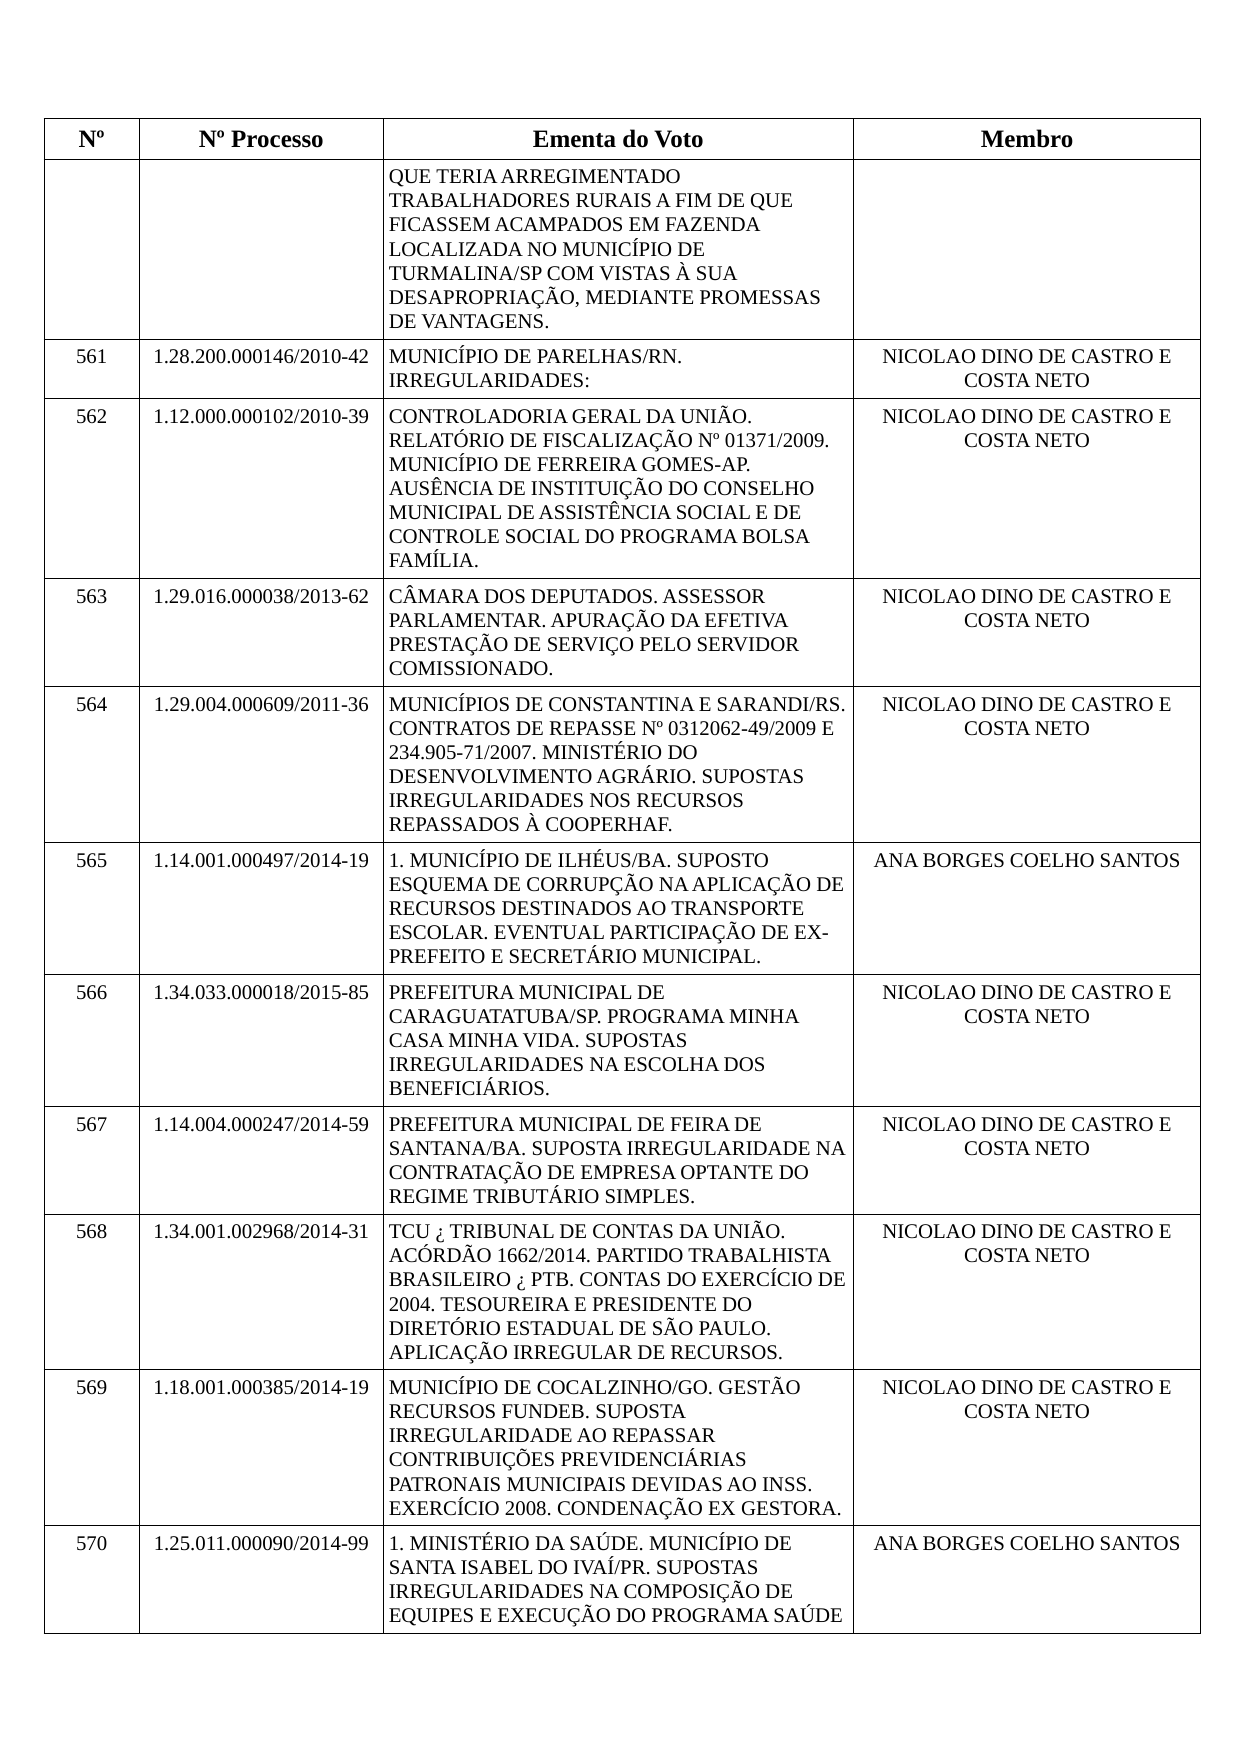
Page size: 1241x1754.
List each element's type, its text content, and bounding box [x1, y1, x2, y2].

table_cell ANA BORGES COELHO SANTOS [854, 1526, 1200, 1633]
table_cell MUNICÍPIO DE PARELHAS/RN. IRREGULARIDADES: [384, 340, 853, 398]
table_cell 1.34.001.002968/2014-31 [140, 1215, 383, 1369]
table_cell 1.29.004.000609/2011-36 [140, 687, 383, 842]
table_cell 561 [45, 340, 139, 398]
table_cell 566 [45, 975, 139, 1106]
table_header Ementa do Voto [384, 119, 853, 158]
table_cell PREFEITURA MUNICIPAL DE CARAGUATATUBA/SP. PROGRAMA MINHA CASA MINHA VIDA. SUPOSTAS IRREGULARIDADES NA ESCOLHA DOS BENEFICIÁRIOS. [384, 975, 853, 1106]
table_cell 1.14.001.000497/2014-19 [140, 843, 383, 974]
table_cell 1. MUNICÍPIO DE ILHÉUS/BA. SUPOSTO ESQUEMA DE CORRUPÇÃO NA APLICAÇÃO DE RECURSOS DESTINADOS AO TRANSPORTE ESCOLAR. EVENTUAL PARTICIPAÇÃO DE EX-PREFEITO E SECRETÁRIO MUNICIPAL. [384, 843, 853, 974]
table_cell NICOLAO DINO DE CASTRO E COSTA NETO [854, 975, 1200, 1106]
table_cell TCU ¿ TRIBUNAL DE CONTAS DA UNIÃO. ACÓRDÃO 1662/2014. PARTIDO TRABALHISTA BRASILEIRO ¿ PTB. CONTAS DO EXERCÍCIO DE 2004. TESOUREIRA E PRESIDENTE DO DIRETÓRIO ESTADUAL DE SÃO PAULO. APLICAÇÃO IRREGULAR DE RECURSOS. [384, 1215, 853, 1369]
table_header Membro [854, 119, 1200, 158]
table_cell 1.28.200.000146/2010-42 [140, 340, 383, 398]
table_cell NICOLAO DINO DE CASTRO E COSTA NETO [854, 579, 1200, 686]
table_cell [45, 160, 139, 338]
table_cell [854, 160, 1200, 338]
table_cell CONTROLADORIA GERAL DA UNIÃO. RELATÓRIO DE FISCALIZAÇÃO Nº 01371/2009. MUNICÍPIO DE FERREIRA GOMES-AP. AUSÊNCIA DE INSTITUIÇÃO DO CONSELHO MUNICIPAL DE ASSISTÊNCIA SOCIAL E DE CONTROLE SOCIAL DO PROGRAMA BOLSA FAMÍLIA. [384, 399, 853, 578]
table_cell NICOLAO DINO DE CASTRO E COSTA NETO [854, 340, 1200, 398]
table_cell NICOLAO DINO DE CASTRO E COSTA NETO [854, 1215, 1200, 1369]
table_cell ANA BORGES COELHO SANTOS [854, 843, 1200, 974]
table_cell 1.34.033.000018/2015-85 [140, 975, 383, 1106]
table_cell 1.14.004.000247/2014-59 [140, 1107, 383, 1213]
table_cell 569 [45, 1370, 139, 1525]
table_cell 562 [45, 399, 139, 578]
table_cell 567 [45, 1107, 139, 1213]
table_cell 1.18.001.000385/2014-19 [140, 1370, 383, 1525]
table_cell 1. MINISTÉRIO DA SAÚDE. MUNICÍPIO DE SANTA ISABEL DO IVAÍ/PR. SUPOSTAS IRREGULARIDADES NA COMPOSIÇÃO DE EQUIPES E EXECUÇÃO DO PROGRAMA SAÚDE [384, 1526, 853, 1633]
table_cell 568 [45, 1215, 139, 1369]
table_cell NICOLAO DINO DE CASTRO E COSTA NETO [854, 1107, 1200, 1213]
table_cell [140, 160, 383, 338]
table_cell 1.29.016.000038/2013-62 [140, 579, 383, 686]
table_cell 563 [45, 579, 139, 686]
table_cell 570 [45, 1526, 139, 1633]
table_cell NICOLAO DINO DE CASTRO E COSTA NETO [854, 1370, 1200, 1525]
table_cell MUNICÍPIOS DE CONSTANTINA E SARANDI/RS. CONTRATOS DE REPASSE Nº 0312062-49/2009 E 234.905-71/2007. MINISTÉRIO DO DESENVOLVIMENTO AGRÁRIO. SUPOSTAS IRREGULARIDADES NOS RECURSOS REPASSADOS À COOPERHAF. [384, 687, 853, 842]
table_cell CÂMARA DOS DEPUTADOS. ASSESSOR PARLAMENTAR. APURAÇÃO DA EFETIVA PRESTAÇÃO DE SERVIÇO PELO SERVIDOR COMISSIONADO. [384, 579, 853, 686]
table_header Nº Processo [140, 119, 383, 158]
table_cell NICOLAO DINO DE CASTRO E COSTA NETO [854, 687, 1200, 842]
table_cell 564 [45, 687, 139, 842]
table_cell 565 [45, 843, 139, 974]
table_header Nº [45, 119, 139, 158]
table_cell 1.12.000.000102/2010-39 [140, 399, 383, 578]
table_cell NICOLAO DINO DE CASTRO E COSTA NETO [854, 399, 1200, 578]
table_cell 1.25.011.000090/2014-99 [140, 1526, 383, 1633]
table_cell MUNICÍPIO DE COCALZINHO/GO. GESTÃO RECURSOS FUNDEB. SUPOSTA IRREGULARIDADE AO REPASSAR CONTRIBUIÇÕES PREVIDENCIÁRIAS PATRONAIS MUNICIPAIS DEVIDAS AO INSS. EXERCÍCIO 2008. CONDENAÇÃO EX GESTORA. [384, 1370, 853, 1525]
table_cell QUE TERIA ARREGIMENTADO TRABALHADORES RURAIS A FIM DE QUE FICASSEM ACAMPADOS EM FAZENDA LOCALIZADA NO MUNICÍPIO DE TURMALINA/SP COM VISTAS À SUA DESAPROPRIAÇÃO, MEDIANTE PROMESSAS DE VANTAGENS. [384, 160, 853, 338]
table_cell PREFEITURA MUNICIPAL DE FEIRA DE SANTANA/BA. SUPOSTA IRREGULARIDADE NA CONTRATAÇÃO DE EMPRESA OPTANTE DO REGIME TRIBUTÁRIO SIMPLES. [384, 1107, 853, 1213]
